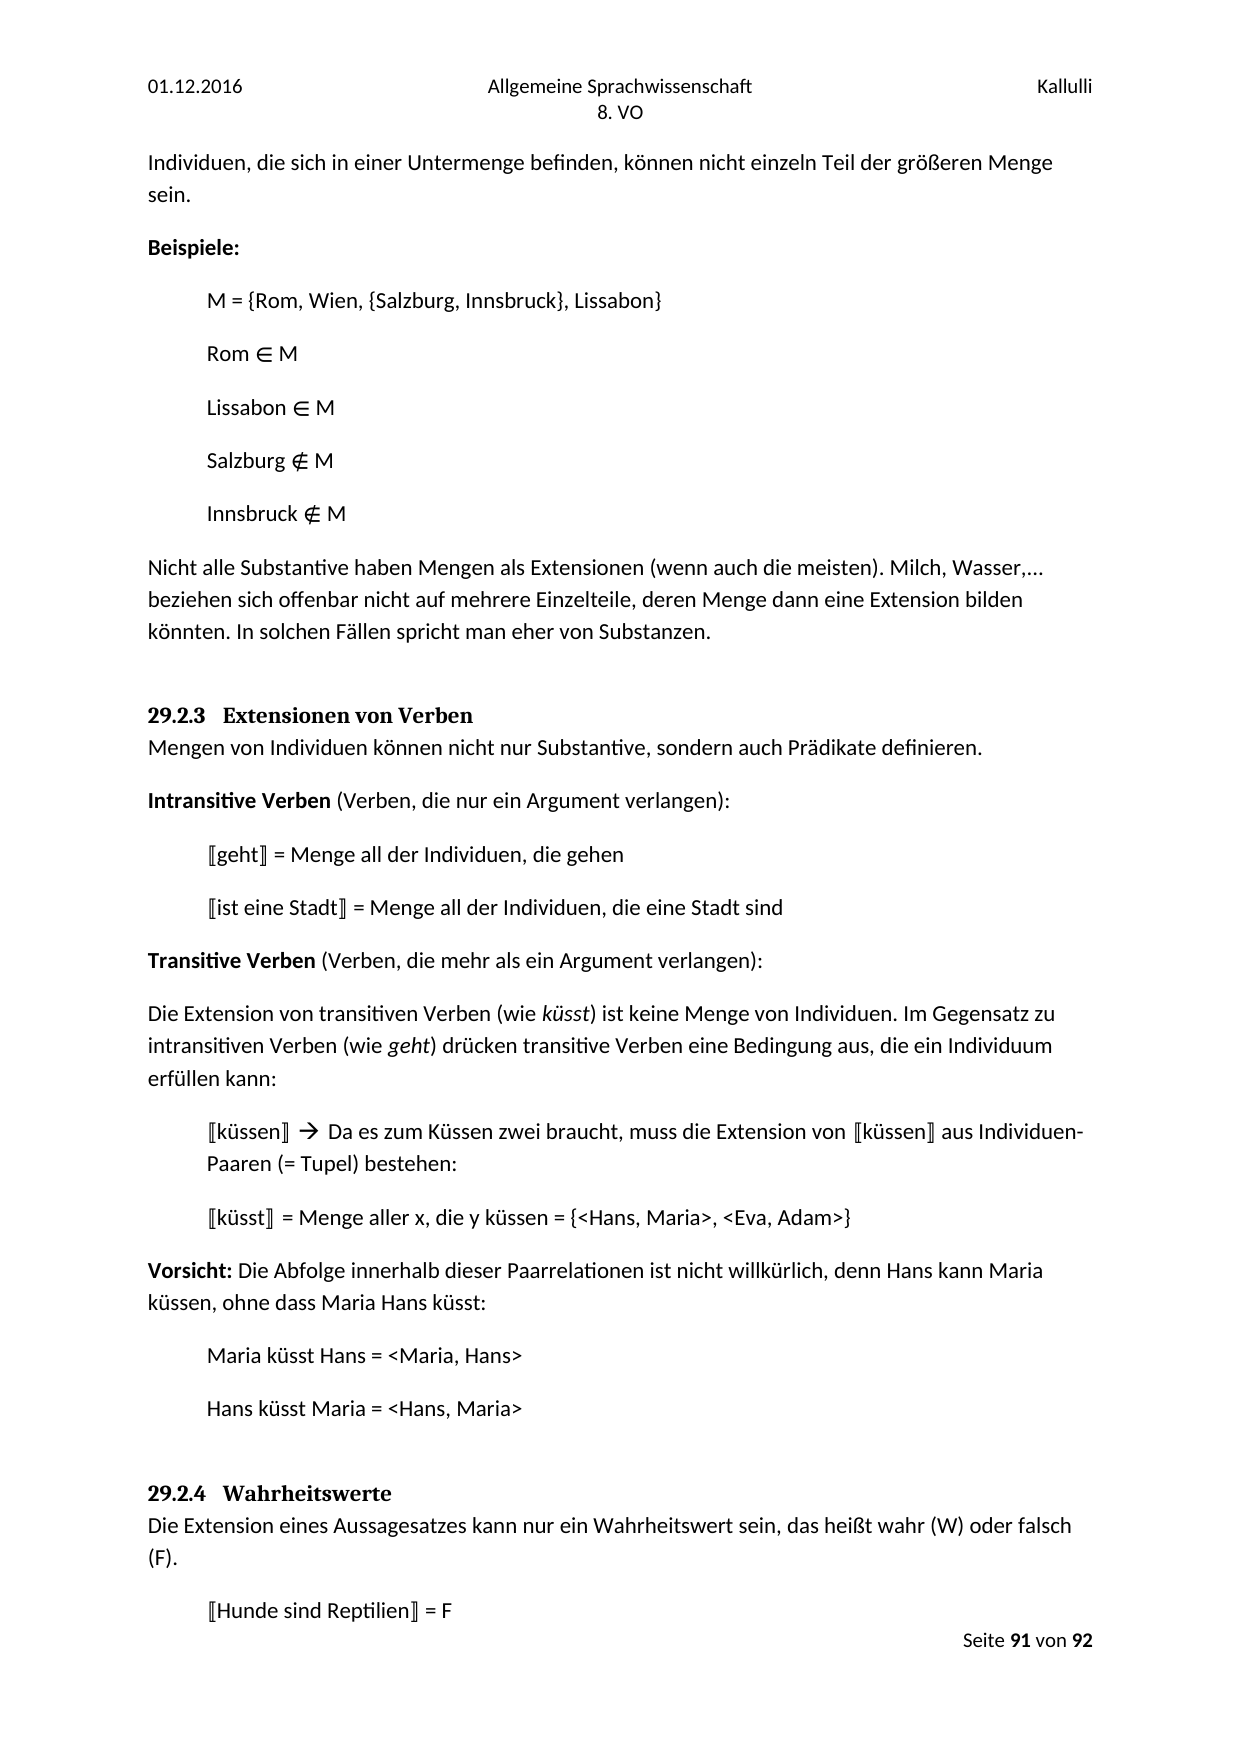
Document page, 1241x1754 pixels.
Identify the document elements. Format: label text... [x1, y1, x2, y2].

text Innsbruck ∉ M [207, 499, 1093, 528]
text ⟦geht⟧ = Menge all der Individuen, die gehen [207, 839, 1093, 868]
text Nicht alle Substantive haben Mengen als Extensionen (wenn auch die meisten). Milch, Wasser,... beziehen sich offenbar nicht auf mehrere Einzelteile, deren Menge dann eine Extension bilden könnten. In solchen Fällen spricht man eher von Substanzen. [148, 553, 1093, 645]
text Transitive Verben (Verben, die mehr als ein Argument verlangen): [148, 946, 1093, 974]
text M = {Rom, Wien, {Salzburg, Innsbruck}, Lissabon} [207, 286, 1093, 314]
subtitle Wahrheitswerte [148, 1481, 1093, 1507]
text Vorsicht: Die Abfolge innerhalb dieser Paarrelationen ist nicht willkürlich, denn Hans kann Maria küssen, ohne dass Maria Hans küsst: [148, 1256, 1093, 1316]
text Intransitive Verben (Verben, die nur ein Argument verlangen): [148, 787, 1093, 814]
text Mengen von Individuen können nicht nur Substantive, sondern auch Prädikate definieren. [148, 733, 1093, 762]
text ⟦küssen⟧  Da es zum Küssen zwei braucht, muss die Extension von ⟦küssen⟧ aus Individuen-Paaren (= Tupel) bestehen: [207, 1117, 1093, 1177]
text Salzburg ∉ M [207, 446, 1093, 474]
subtitle Extensionen von Verben [148, 703, 1093, 730]
text ⟦küsst⟧ = Menge aller x, die y küssen = {<Hans, Maria>, <Eva, Adam>} [148, 1202, 1093, 1231]
text Die Extension von transitiven Verben (wie küsst) ist keine Menge von Individuen. Im Gegensatz zu intransitiven Verben (wie geht) drücken transitive Verben eine Bedingung aus, die ein Individuum erfüllen kann: [148, 999, 1093, 1092]
text Individuen, die sich in einer Untermenge befinden, können nicht einzeln Teil der größeren Menge sein. [148, 148, 1093, 208]
text Die Extension eines Aussagesatzes kann nur ein Wahrheitswert sein, das heißt wahr (W) oder falsch (F). [148, 1511, 1093, 1571]
text Maria küsst Hans = <Maria, Hans> [207, 1341, 1093, 1369]
text Lissabon ∈ M [207, 392, 1093, 421]
text ⟦Hunde sind Reptilien⟧ = F [207, 1596, 1093, 1624]
text Hans küsst Maria = <Hans, Maria> [207, 1394, 1093, 1422]
text ⟦ist eine Stadt⟧ = Menge all der Individuen, die eine Stadt sind [207, 893, 1093, 921]
text Beispiele: [148, 233, 1093, 261]
text Rom ∈ M [207, 339, 1093, 367]
